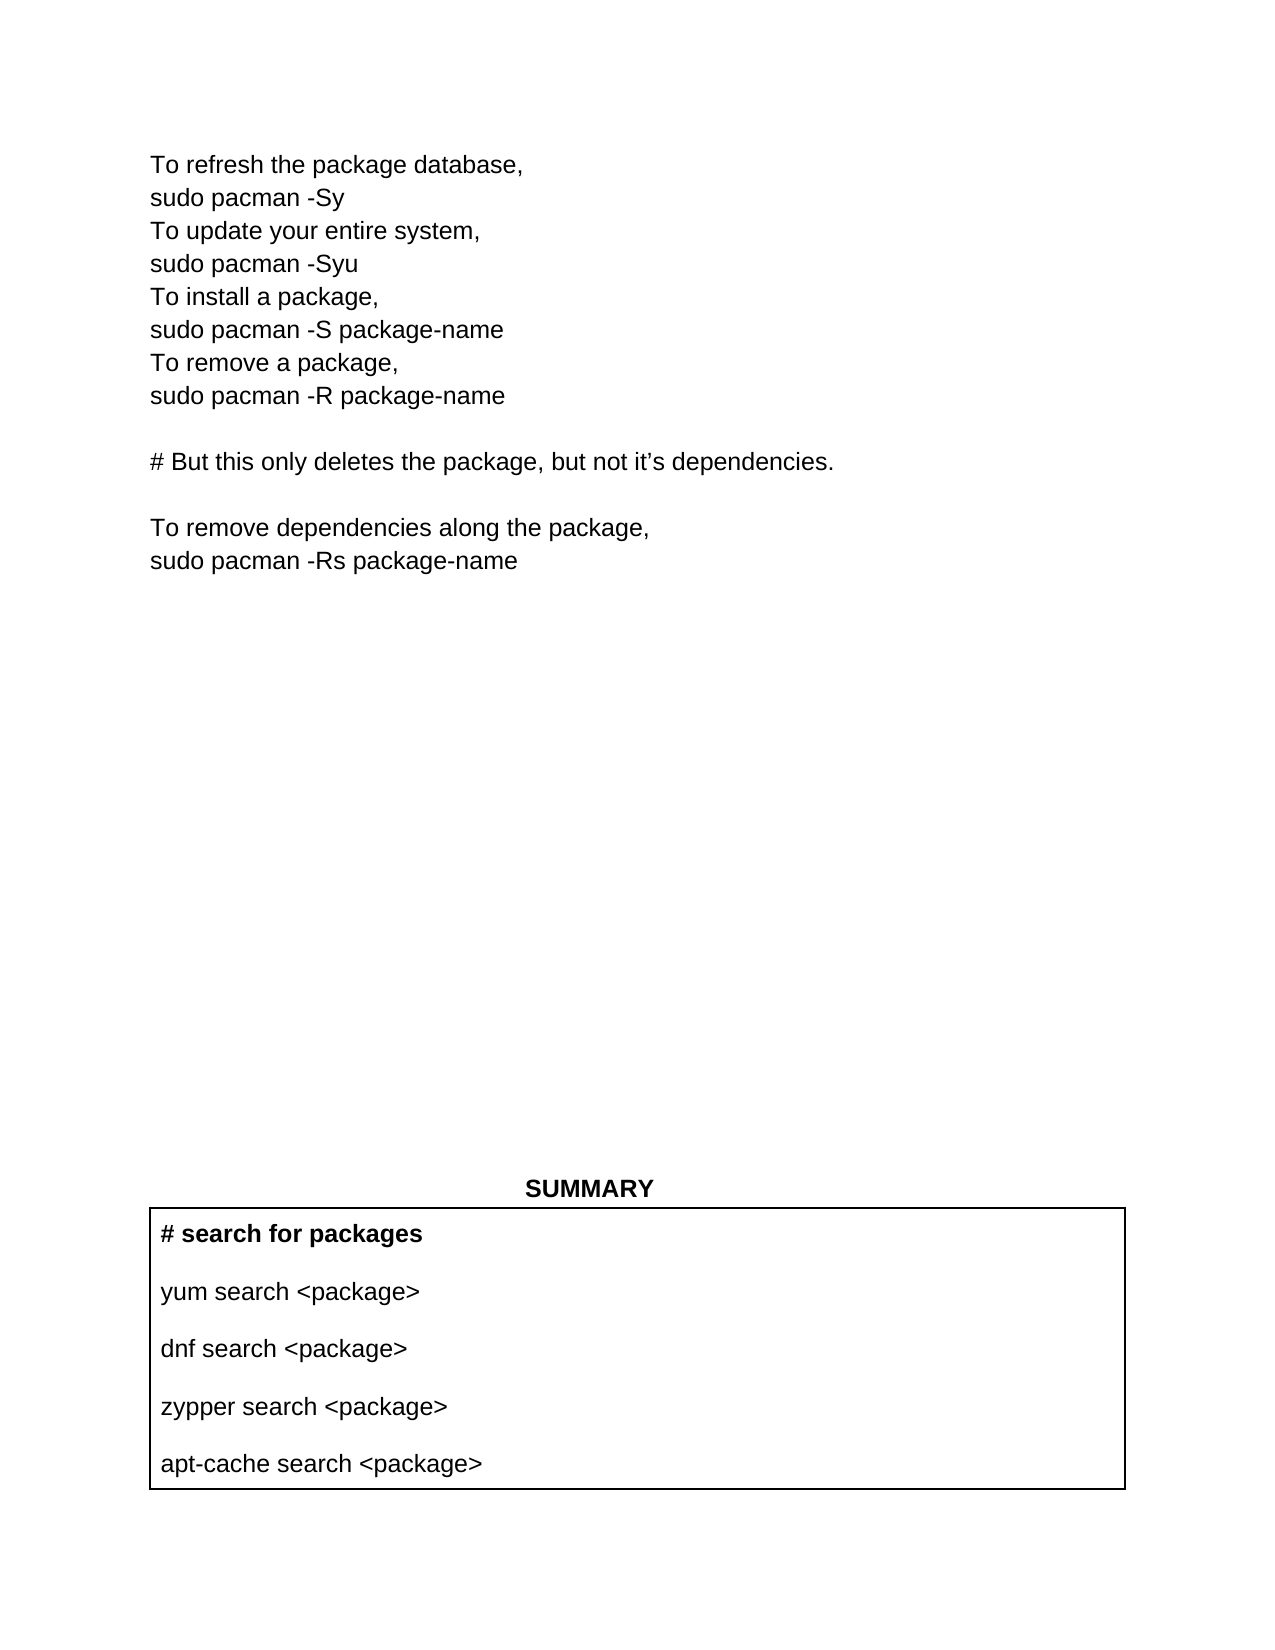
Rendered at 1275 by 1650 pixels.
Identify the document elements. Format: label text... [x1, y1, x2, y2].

table_header # search for packages yum search <package> dnf search <package> zypper search <package> apt-cache search <package> [151, 1209, 1124, 1488]
text SUMMARY [150, 1174, 1125, 1202]
text sudo pacman -Syu [150, 249, 1125, 278]
text To install a package, [150, 282, 1125, 311]
text # But this only deletes the package, but not it’s dependencies. [150, 447, 1125, 476]
text To remove dependencies along the package, [150, 513, 1125, 542]
text To remove a package, [150, 348, 1125, 377]
text To update your entire system, [150, 216, 1125, 245]
text To refresh the package database, [150, 150, 1125, 179]
text sudo pacman -S package-name [150, 315, 1125, 344]
text sudo pacman -R package-name [150, 381, 1125, 410]
text sudo pacman -Sy [150, 183, 1125, 212]
text sudo pacman -Rs package-name [150, 546, 1125, 575]
